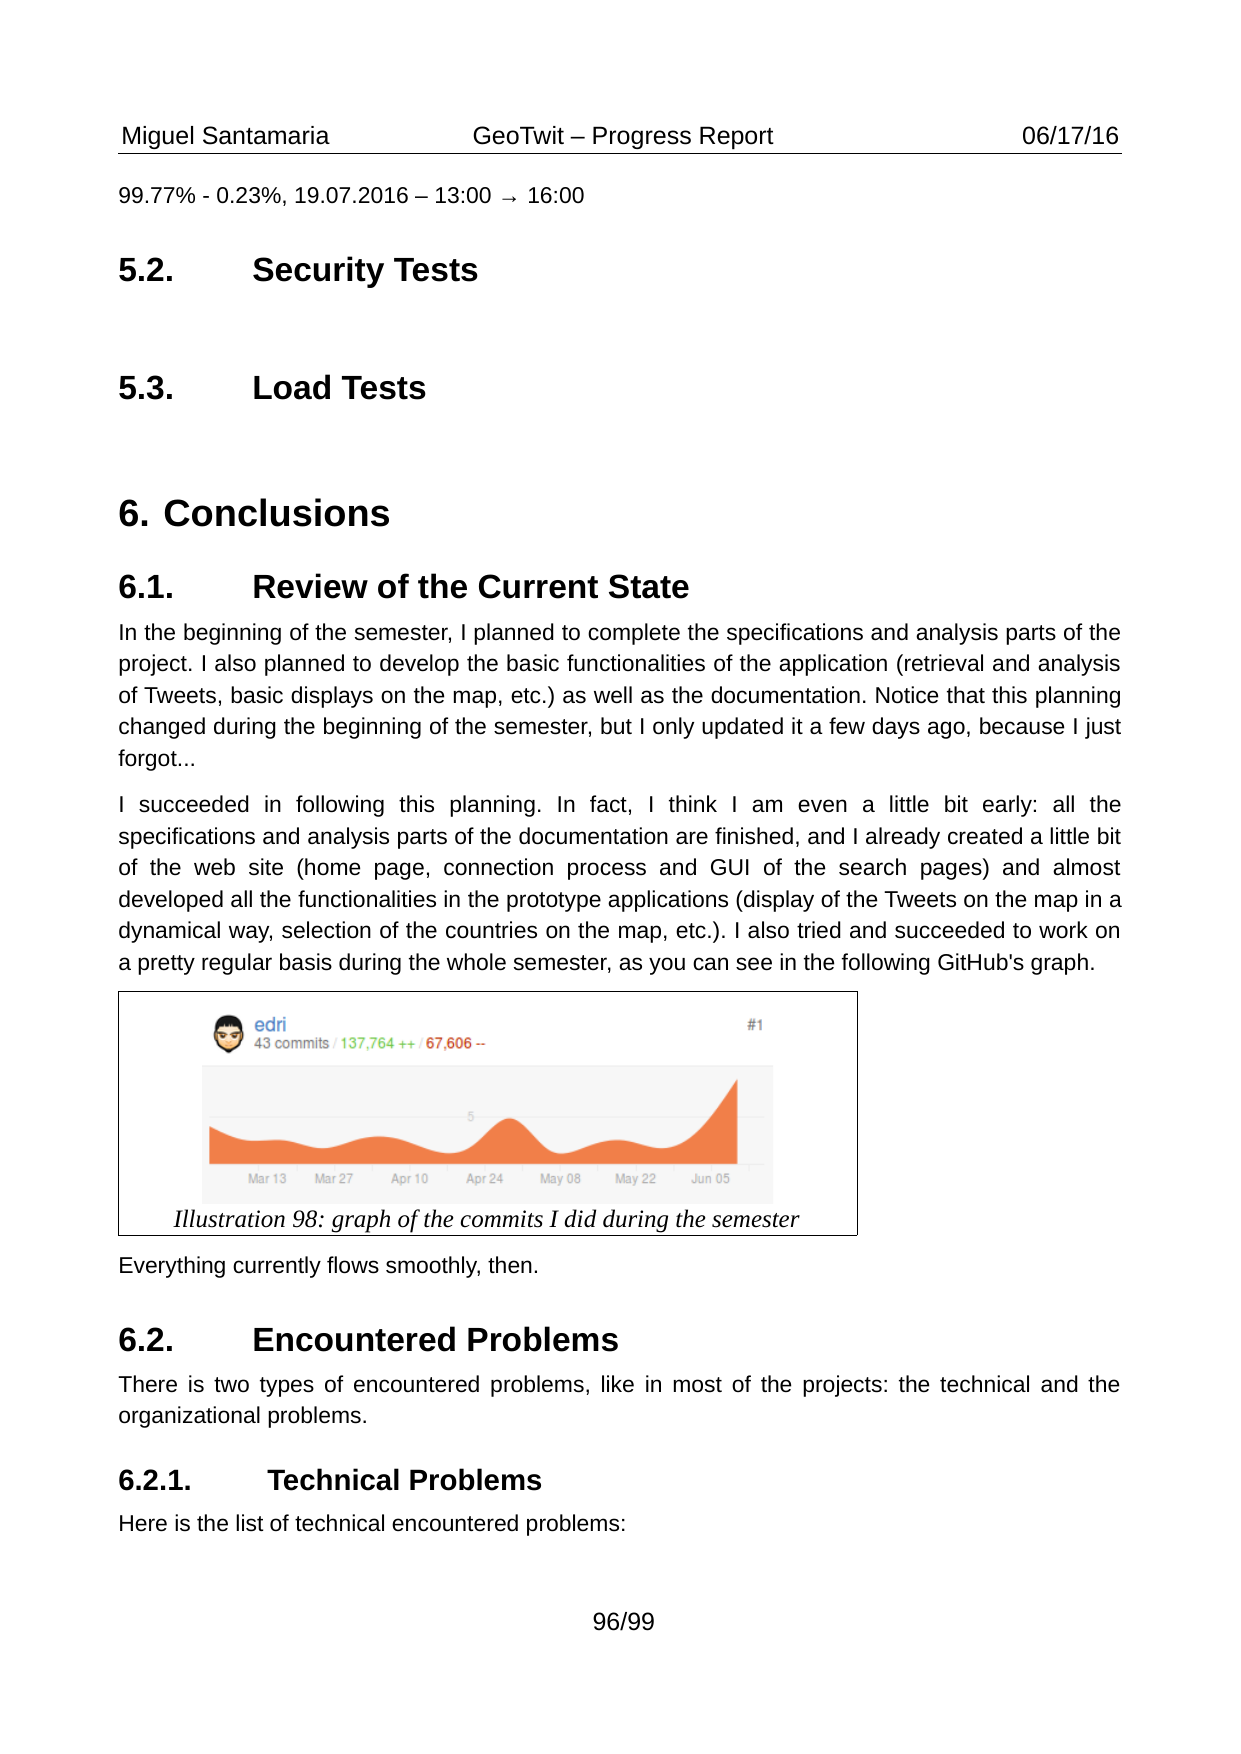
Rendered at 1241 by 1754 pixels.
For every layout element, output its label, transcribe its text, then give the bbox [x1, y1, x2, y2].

text I succeeded in following this planning. In fact, I think I am even a little bit early: all the specifications and analysis parts of the documentation are finished, and I already created a little bit of the web site (home page, connection process and GUI of the search pages) and almost developed all the functionalities in the prototype applications (display of the Tweets on the map in a dynamical way, selection of the countries on the map, etc.). I also tried and succeeded to work on a pretty regular basis during the whole semester, as you can see in the following GitHub's graph. [118, 791, 1122, 975]
text There is two types of encountered problems, like in most of the projects: the technical and the organizational problems. [118, 1371, 1122, 1429]
picture [202, 1006, 774, 1204]
text In the beginning of the semester, I planned to complete the specifications and analysis parts of the project. I also planned to develop the basic functionalities of the application (retrieval and analysis of Tweets, basic displays on the map, etc.) as well as the documentation. Notice that this planning changed during the beginning of the semester, but I only updated it a few days ago, because I just forgot... [118, 618, 1122, 771]
text [119, 992, 857, 1235]
subtitle Encountered Problems [118, 1319, 1122, 1358]
text Here is the list of technical encountered problems: [118, 1509, 1122, 1536]
text 99.77% - 0.23%, 19.07.2016 – 13:00 → 16:00 [118, 182, 1122, 209]
text Illustration 98: graph of the commits I did during the semester [121, 1204, 854, 1232]
subtitle Conclusions [118, 490, 1122, 534]
subtitle Security Tests [118, 249, 1122, 288]
subtitle Load Tests [118, 368, 1122, 406]
text Everything currently flows smoothly, then. [118, 995, 1122, 1279]
subtitle Technical Problems [118, 1463, 1122, 1497]
subtitle Review of the Current State [118, 567, 1122, 606]
